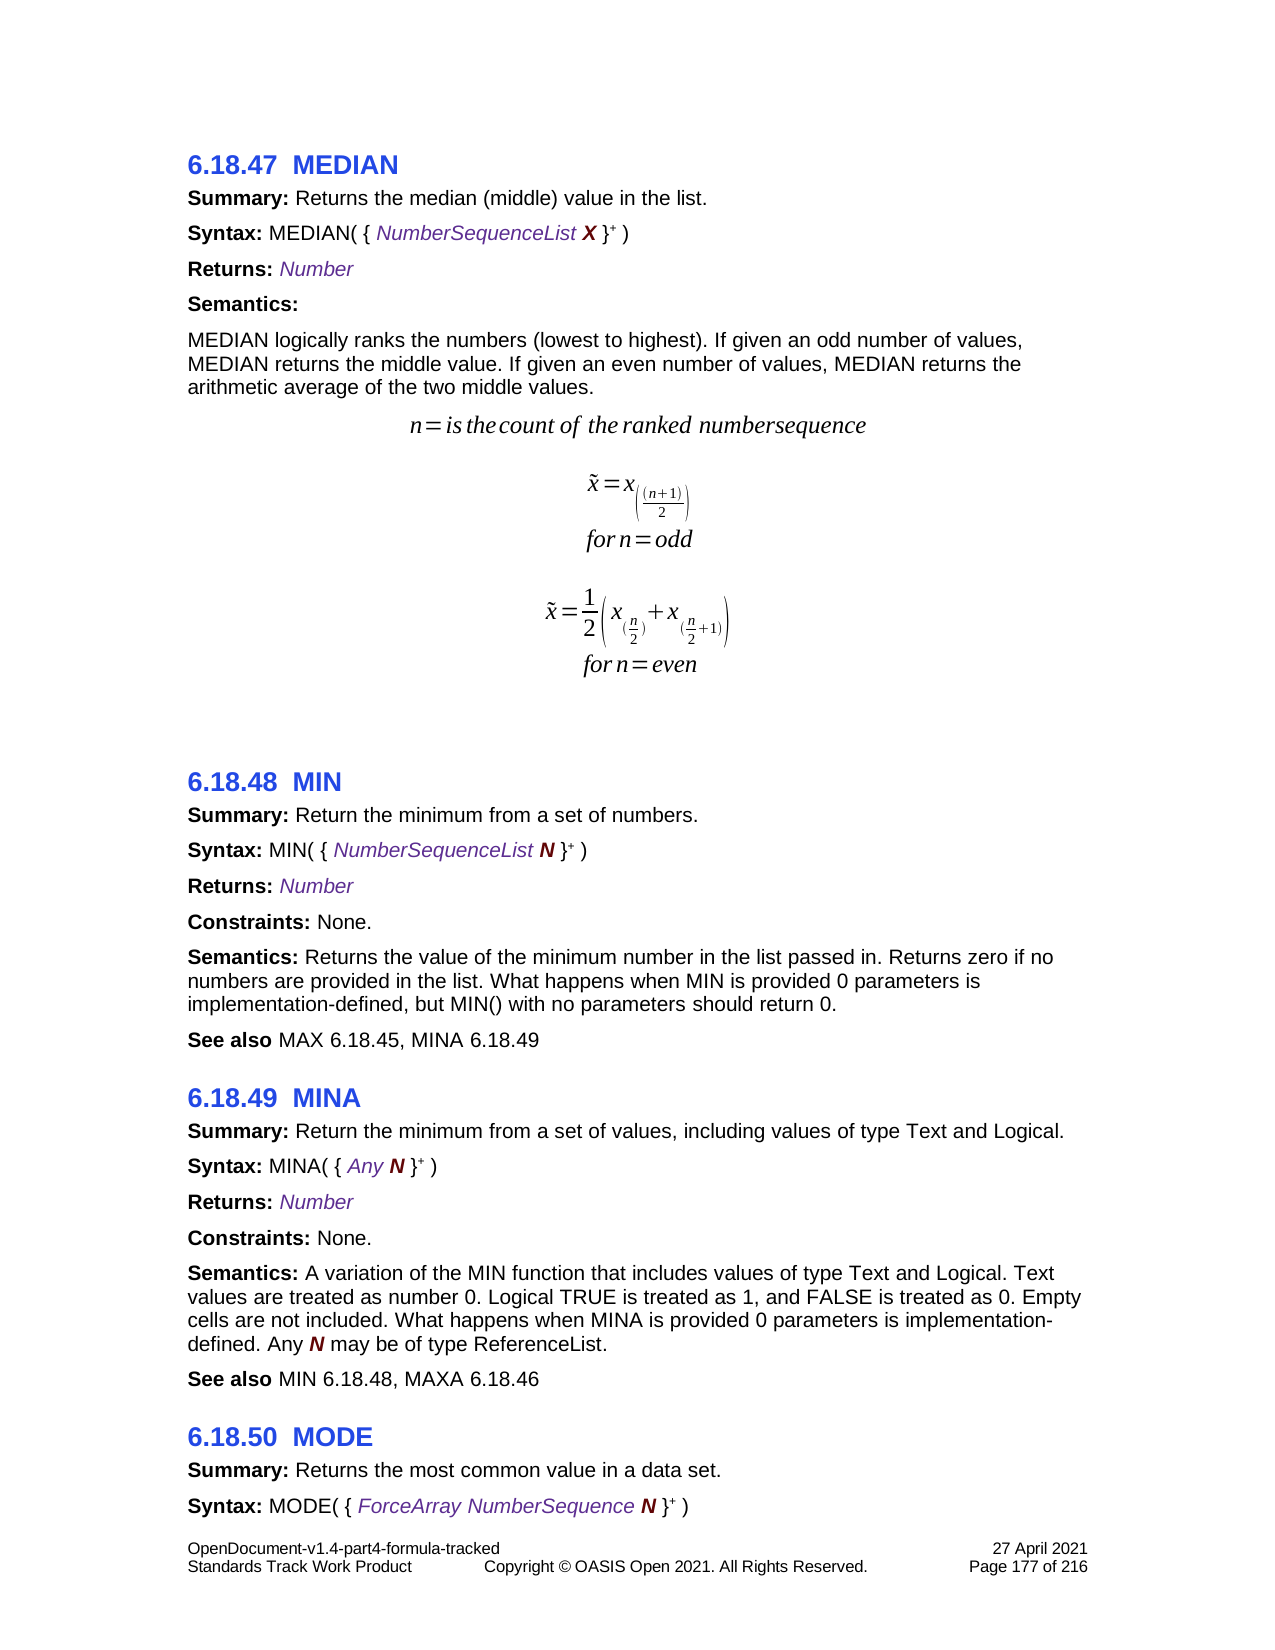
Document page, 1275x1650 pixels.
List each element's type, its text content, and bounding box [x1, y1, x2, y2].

subtitle MINA [187, 1083, 1088, 1113]
subtitle MODE [187, 1422, 1088, 1452]
text See also MIN 6.18.48, MAXA 6.18.46 [187, 1368, 1088, 1391]
text Returns: Number [187, 1190, 1088, 1214]
text Semantics: A variation of the MIN function that includes values of type Text and Logical. Text values are treated as number 0. Logical TRUE is treated as 1, and FALSE is treated as 0. Empty cells are not included. What happens when MINA is provided 0 parameters is implementation-defined. Any N may be of type ReferenceList. [187, 1262, 1088, 1356]
subtitle MIN [187, 767, 1088, 797]
text Summary: Returns the most common value in a data set. [187, 1458, 1088, 1482]
text Constraints: None. [187, 910, 1088, 934]
text Summary: Returns the median (middle) value in the list. [187, 186, 1088, 209]
text Syntax: MINA( { Any N }+ ) [187, 1155, 1088, 1178]
text Returns: Number [187, 257, 1088, 281]
text Syntax: MEDIAN( { NumberSequenceList X }+ ) [187, 222, 1088, 245]
text Semantics: [187, 293, 1088, 316]
text Summary: Return the minimum from a set of values, including values of type Text and Logical. [187, 1119, 1088, 1143]
text Semantics: Returns the value of the minimum number in the list passed in. Returns zero if no numbers are provided in the list. What happens when MIN is provided 0 parameters is implementation-defined, but MIN() with no parameters should return 0. [187, 946, 1088, 1016]
subtitle MEDIAN [187, 150, 1088, 180]
text Syntax: MODE( { ForceArray NumberSequence N }+ ) [187, 1494, 1088, 1518]
text Returns: Number [187, 874, 1088, 898]
text MEDIAN logically ranks the numbers (lowest to highest). If given an odd number of values, MEDIAN returns the middle value. If given an even number of values, MEDIAN returns the arithmetic average of the two middle values. [187, 328, 1088, 399]
text See also MAX 6.18.45, MINA 6.18.49 [187, 1028, 1088, 1052]
text Syntax: MIN( { NumberSequenceList N }+ ) [187, 839, 1088, 862]
text Summary: Return the minimum from a set of numbers. [187, 803, 1088, 827]
text Constraints: None. [187, 1226, 1088, 1249]
